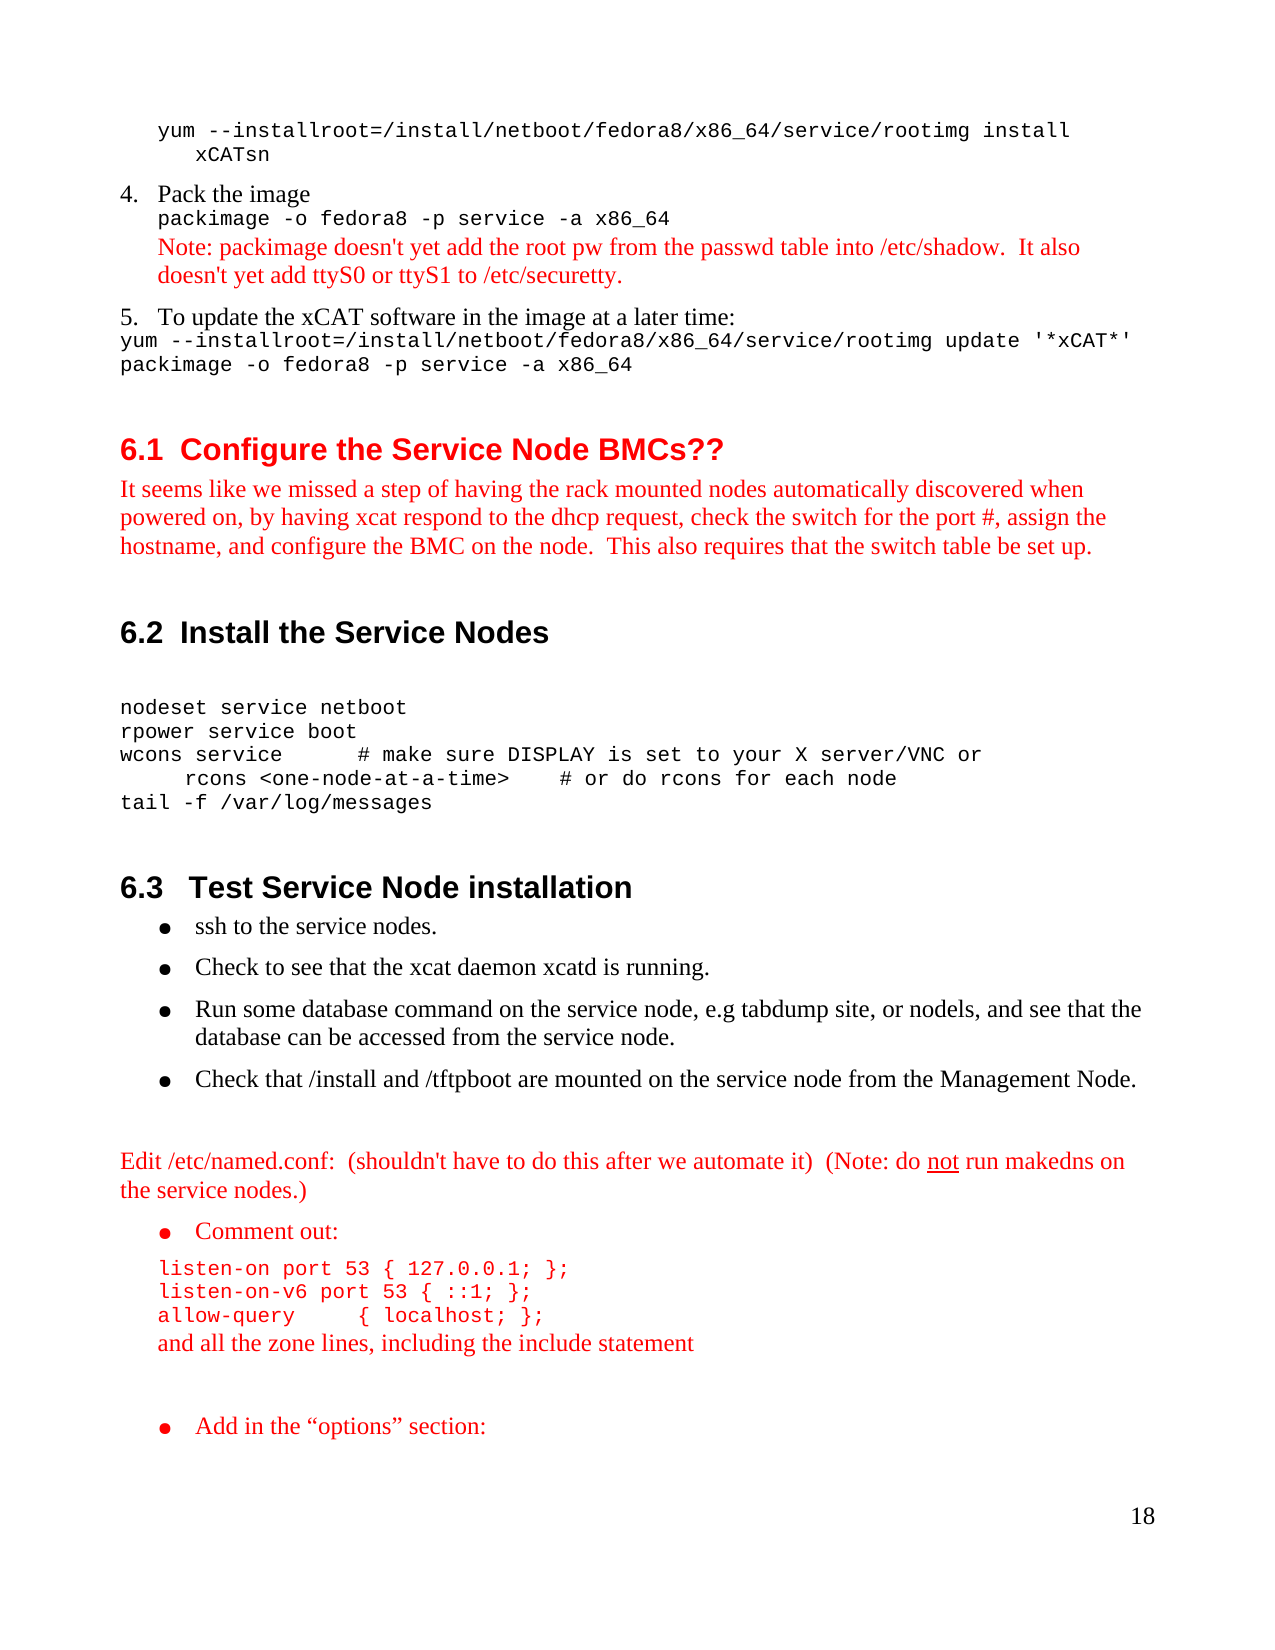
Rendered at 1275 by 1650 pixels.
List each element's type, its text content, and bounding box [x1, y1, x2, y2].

subtitle Test Service Node installation [120, 869, 1155, 905]
text Note: packimage doesn't yet add the root pw from the passwd table into /etc/shadow. It also doesn't yet add ttyS0 or ttyS1 to /etc/securetty. [157, 232, 1155, 289]
text yum --installroot=/install/netboot/fedora8/x86_64/service/rootimg update '*xCAT*' [120, 330, 1155, 354]
text listen-on-v6 port 53 { ::1; }; [157, 1281, 1155, 1305]
text allow-query { localhost; }; [157, 1305, 1155, 1328]
list Pack the image [120, 179, 1155, 208]
text rpower service boot [120, 721, 1155, 744]
list Comment out: [157, 1216, 1155, 1245]
text Edit /etc/named.conf: (shouldn't have to do this after we automate it) (Note: do not run makedns on the service nodes.) [120, 1146, 1155, 1204]
text packimage -o fedora8 -p service -a x86_64 [157, 208, 1155, 232]
text and all the zone lines, including the include statement [157, 1328, 1155, 1357]
text yum --installroot=/install/netboot/fedora8/x86_64/service/rootimg install xCATsn [157, 120, 1155, 167]
list ssh to the service nodes. [157, 911, 1155, 940]
list Add in the “options” section: [157, 1411, 1155, 1440]
text rcons <one-node-at-a-time> # or do rcons for each node [184, 768, 1155, 792]
text tail -f /var/log/messages [120, 792, 1155, 815]
list To update the xCAT software in the image at a later time: [120, 302, 1155, 330]
text listen-on port 53 { 127.0.0.1; }; [157, 1257, 1155, 1281]
text packimage -o fedora8 -p service -a x86_64 [120, 354, 1155, 378]
list Run some database command on the service node, e.g tabdump site, or nodels, and see that the database can be accessed from the service node. [157, 994, 1155, 1051]
text wcons service # make sure DISPLAY is set to your X server/VNC or [120, 744, 1155, 768]
subtitle Configure the Service Node BMCs?? [120, 431, 1155, 467]
subtitle Install the Service Nodes [120, 614, 1155, 649]
list Check to see that the xcat daemon xcatd is running. [157, 952, 1155, 981]
text It seems like we missed a step of having the rack mounted nodes automatically discovered when powered on, by having xcat respond to the dhcp request, check the switch for the port #, assign the hostname, and configure the BMC on the node. This also requires that the switch table be set up. [120, 474, 1155, 560]
list Check that /install and /tftpboot are mounted on the service node from the Management Node. [157, 1064, 1155, 1092]
text nodeset service netboot [120, 697, 1155, 721]
